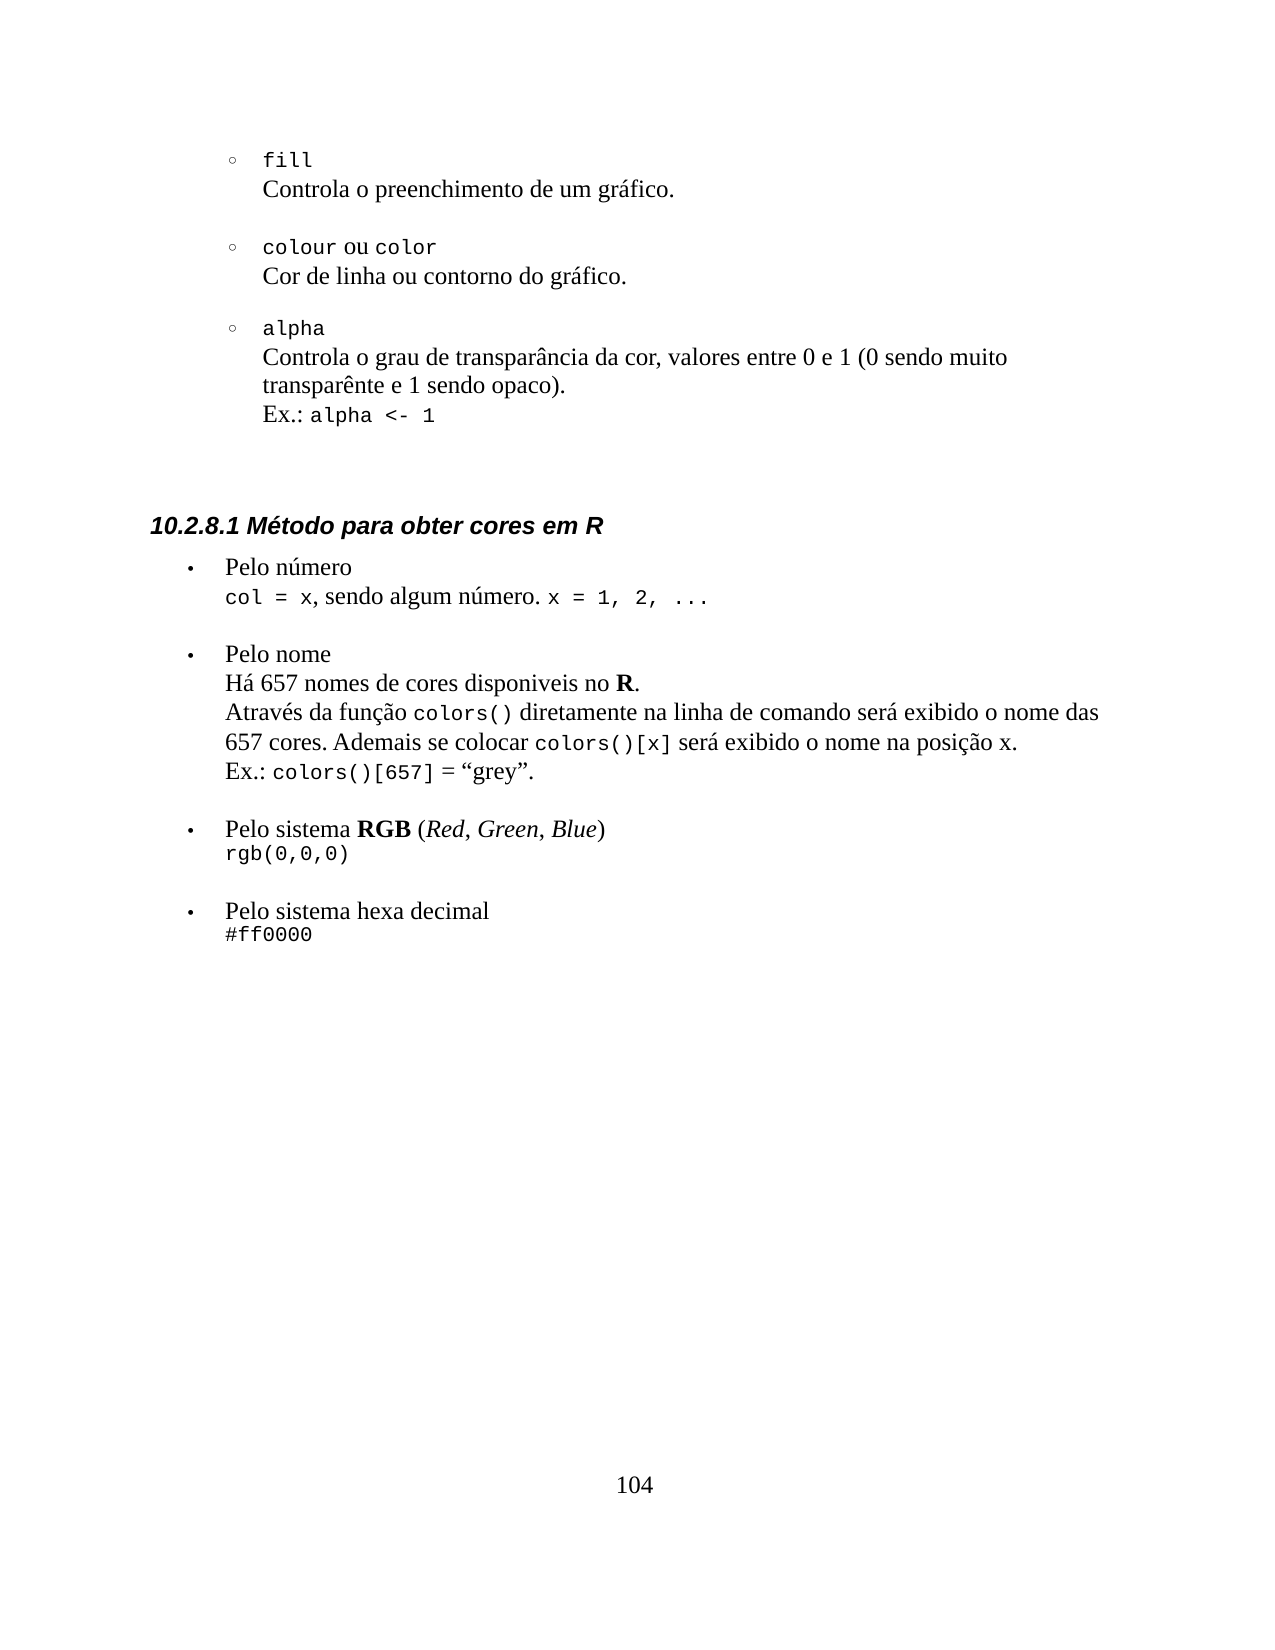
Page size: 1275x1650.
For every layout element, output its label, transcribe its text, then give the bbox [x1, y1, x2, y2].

list Pelo sistema hexa decimal #ff0000 [187, 896, 1125, 977]
subtitle 10.2.8.1 Método para obter cores em R [150, 511, 1125, 540]
list Pelo nome Há 657 nomes de cores disponiveis no R. Através da função colors() diretamente na linha de comando será exibido o nome das 657 cores. Ademais se colocar colors()[x] será exibido o nome na posição x. Ex.: colors()[657] = “grey”. [187, 639, 1125, 814]
list colour ou color Cor de linha ou contorno do gráfico. [225, 231, 1125, 318]
list Pelo sistema RGB (Red, Green, Blue) rgb(0,0,0) [187, 814, 1125, 896]
list Pelo número col = x, sendo algum número. x = 1, 2, ... [187, 552, 1125, 639]
list alpha Controla o grau de transparância da cor, valores entre 0 e 1 (0 sendo muito transparênte e 1 sendo opaco). Ex.: alpha <- 1 [225, 318, 1125, 458]
list fill Controla o preenchimento de um gráfico. [225, 150, 1125, 231]
